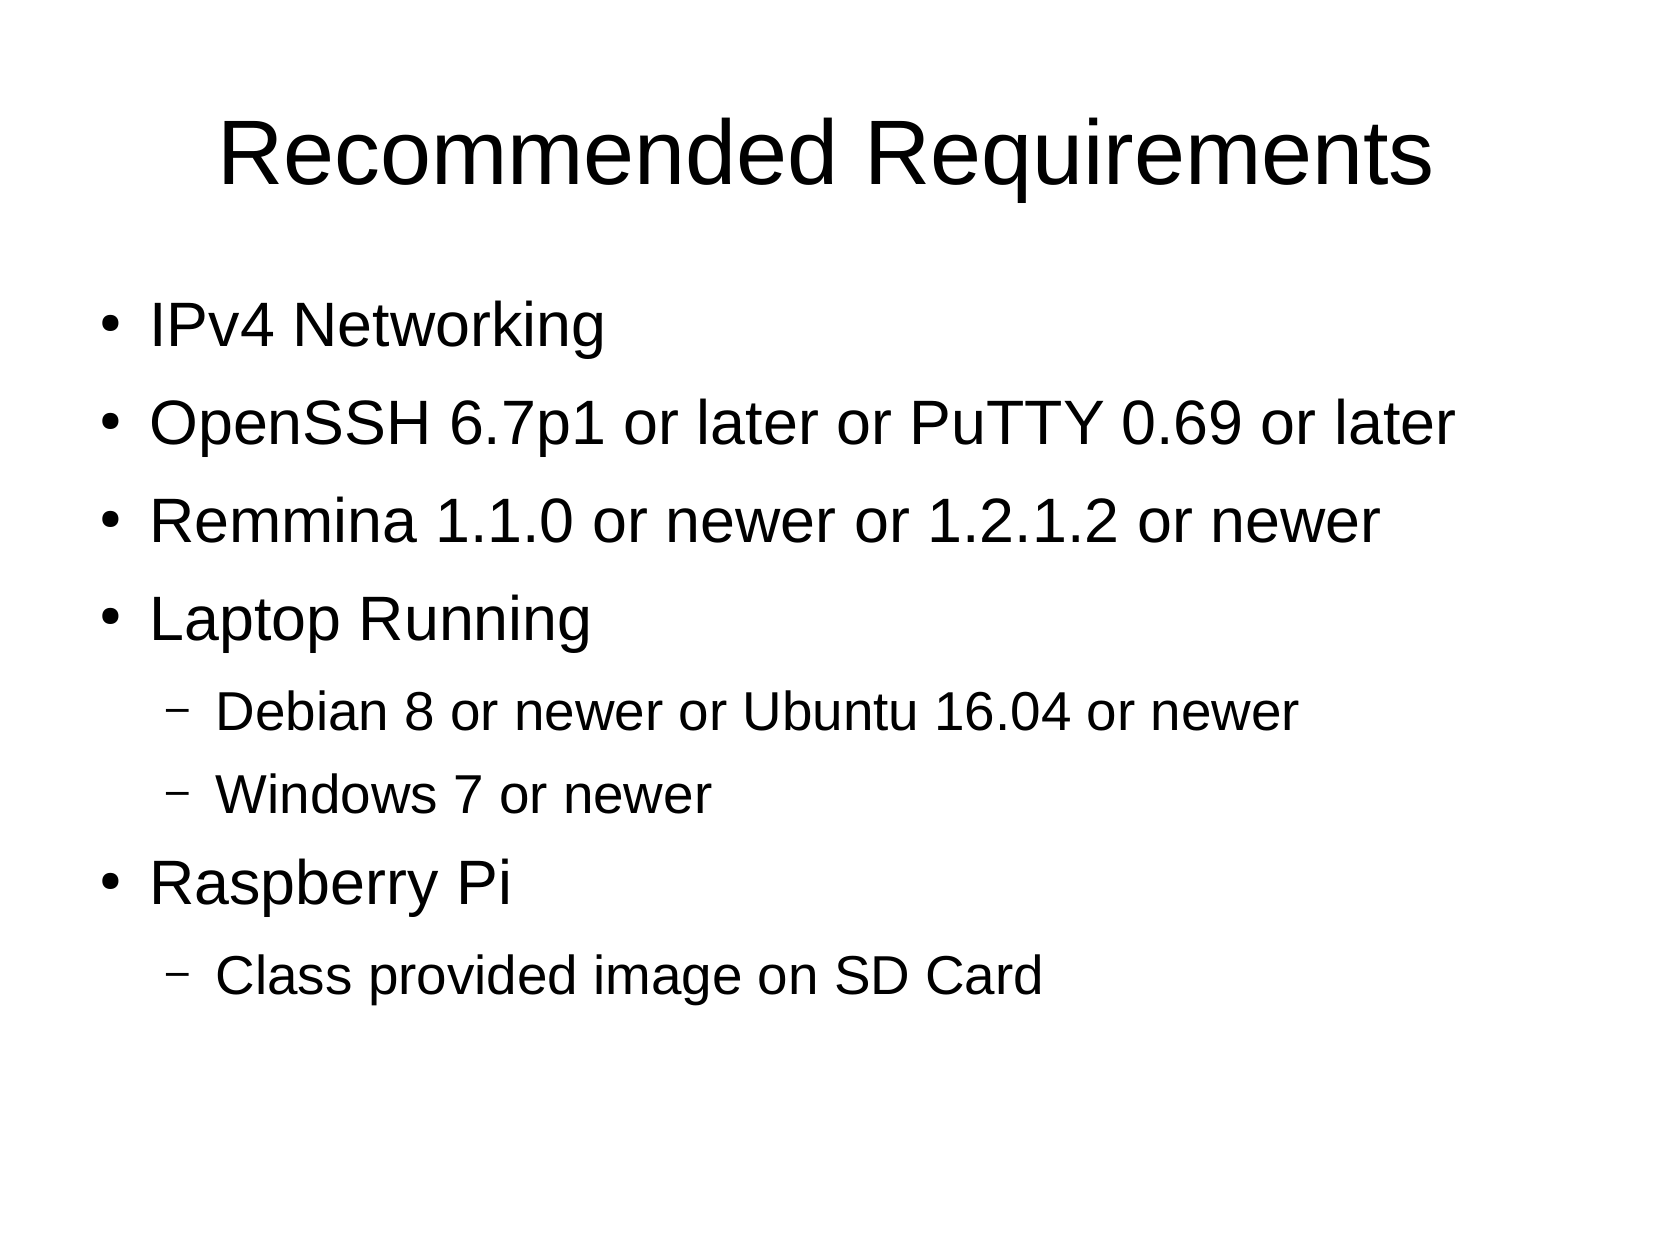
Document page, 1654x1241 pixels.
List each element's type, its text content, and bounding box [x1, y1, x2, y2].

title Recommended Requirements [82, 49, 1571, 257]
list IPv4 Networking OpenSSH 6.7p1 or later or PuTTY 0.69 or later Remmina 1.1.0 or newer or 1.2.1.2 or newer Laptop Running Debian 8 or newer or Ubuntu 16.04 or newer Windows 7 or newer Raspberry Pi Class provided image on SD Card [82, 290, 1571, 1010]
